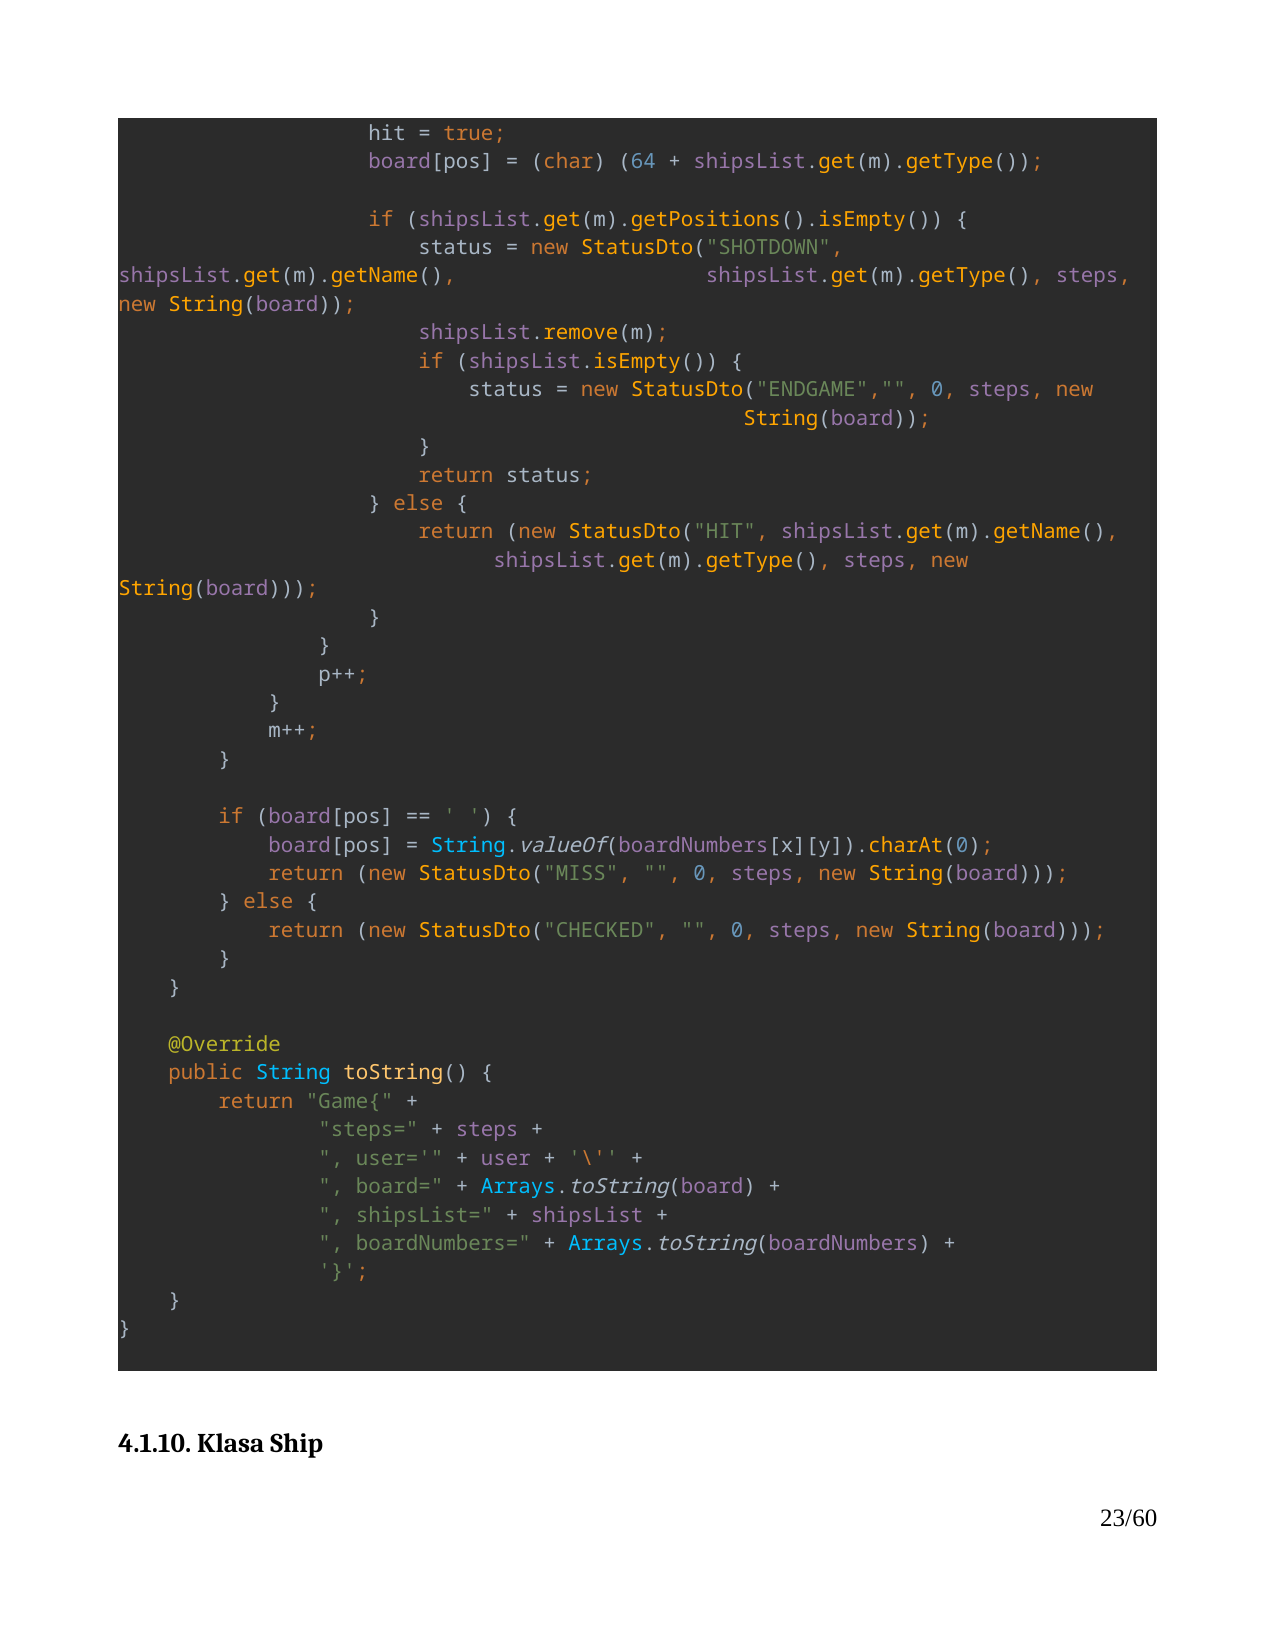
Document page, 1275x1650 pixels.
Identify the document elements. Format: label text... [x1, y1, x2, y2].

text hit = true; board[pos] = (char) (64 + shipsList.get(m).getType()); if (shipsList.get(m).getPositions().isEmpty()) { status = new StatusDto("SHOTDOWN", shipsList.get(m).getName(), shipsList.get(m).getType(), steps, new String(board)); shipsList.remove(m); if (shipsList.isEmpty()) { status = new StatusDto("ENDGAME","", 0, steps, new String(board)); } return status; } else { return (new StatusDto("HIT", shipsList.get(m).getName(), shipsList.get(m).getType(), steps, new String(board))); } } p++; } m++; } if (board[pos] == ' ') { board[pos] = String.valueOf(boardNumbers[x][y]).charAt(0); return (new StatusDto("MISS", "", 0, steps, new String(board))); } else { return (new StatusDto("CHECKED", "", 0, steps, new String(board))); } } @Override public String toString() { return "Game{" + "steps=" + steps + ", user='" + user + '\'' + ", board=" + Arrays.toString(board) + ", shipsList=" + shipsList + ", boardNumbers=" + Arrays.toString(boardNumbers) + '}'; } } [118, 118, 1157, 1371]
text 4.1.10. Klasa Ship [118, 1428, 1157, 1459]
